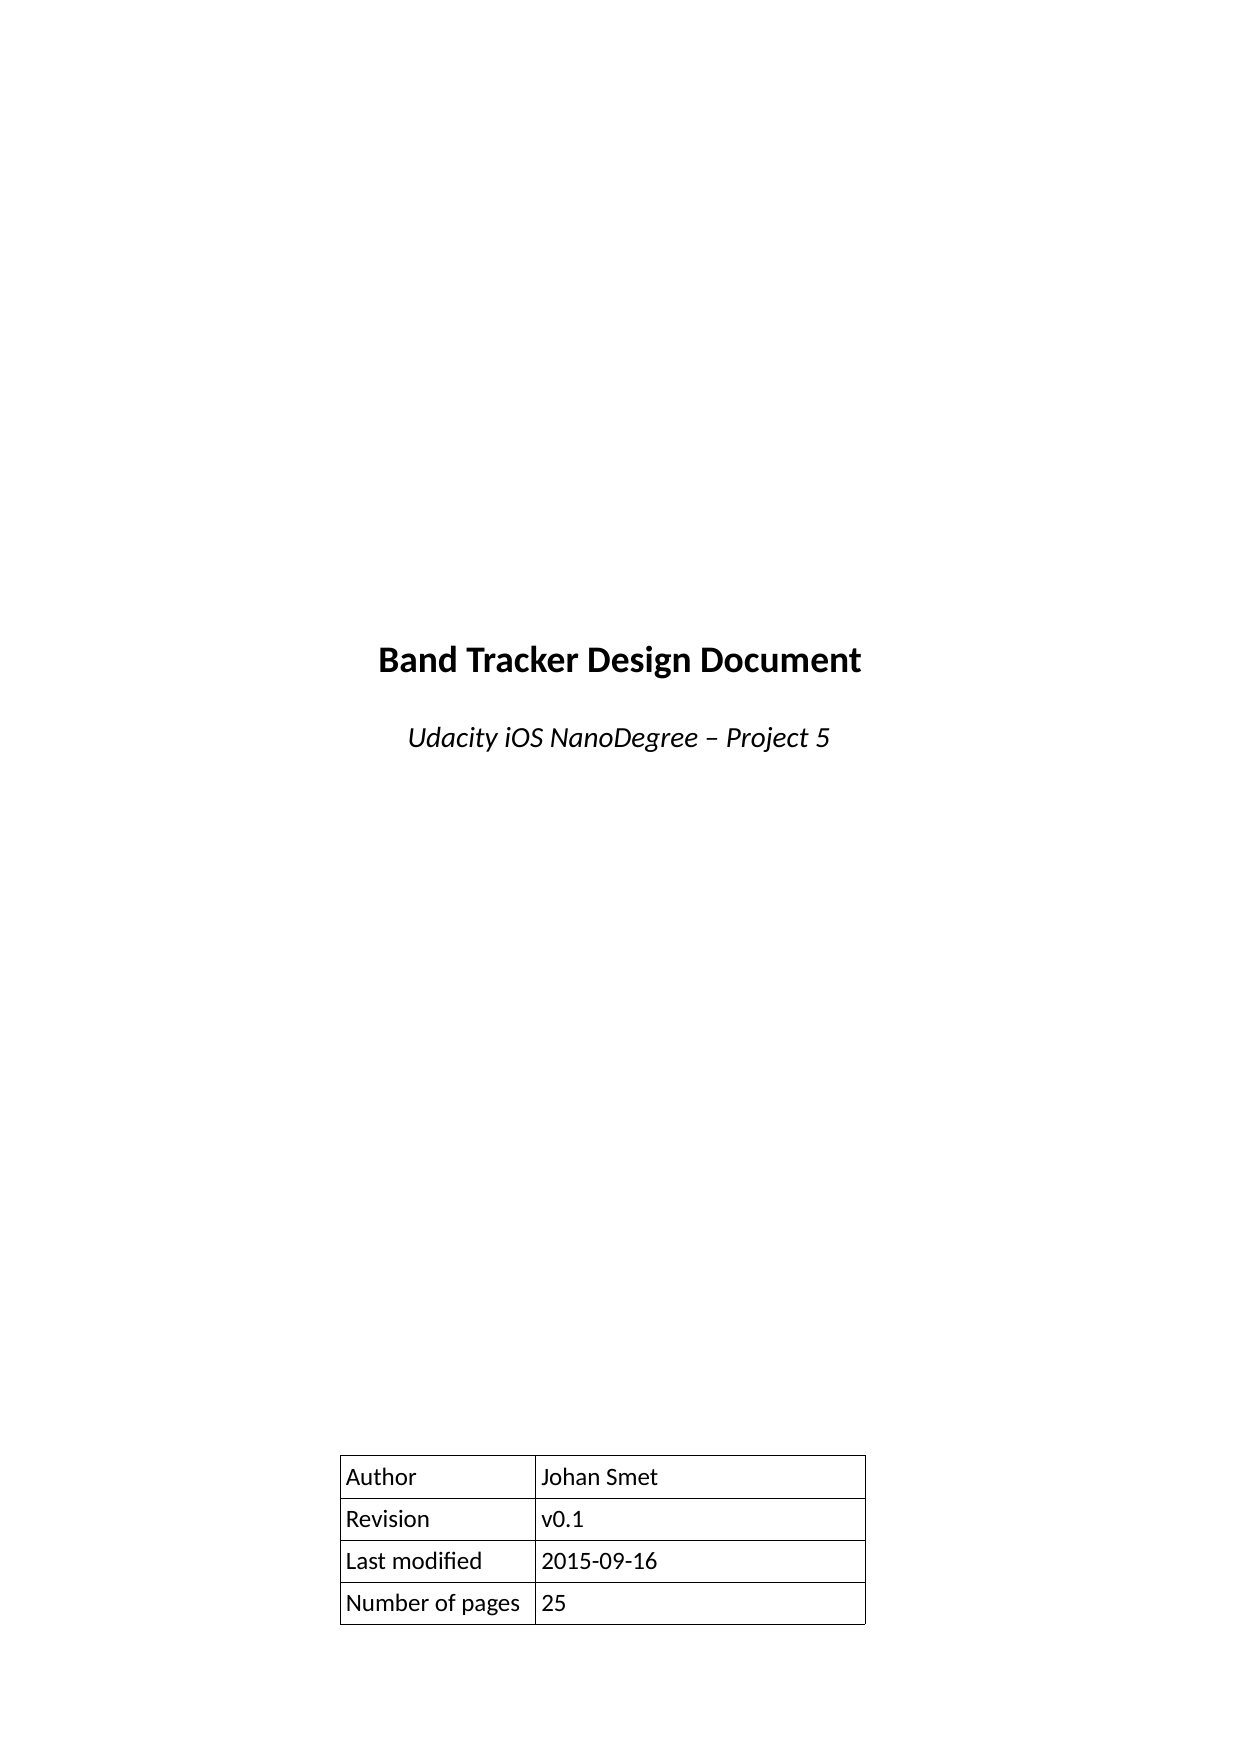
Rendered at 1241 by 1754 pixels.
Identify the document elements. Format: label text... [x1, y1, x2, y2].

table_cell Last modified [341, 1541, 535, 1582]
title Band Tracker Design Document [118, 636, 1122, 681]
table_cell v0.1 [536, 1499, 865, 1539]
table_cell Number of pages [341, 1583, 535, 1624]
table_cell [118, 1540, 340, 1582]
table_cell 2015-09-16 [536, 1541, 865, 1582]
subtitle Udacity iOS NanoDegree – Project 5 [118, 719, 1122, 754]
table_cell [118, 1582, 340, 1624]
table_header [118, 1455, 340, 1497]
table_cell [118, 1498, 340, 1539]
table_header Author [341, 1456, 535, 1497]
table_header Johan Smet [536, 1456, 865, 1497]
table_cell 24 [536, 1583, 865, 1624]
table_cell Revision [341, 1499, 535, 1539]
